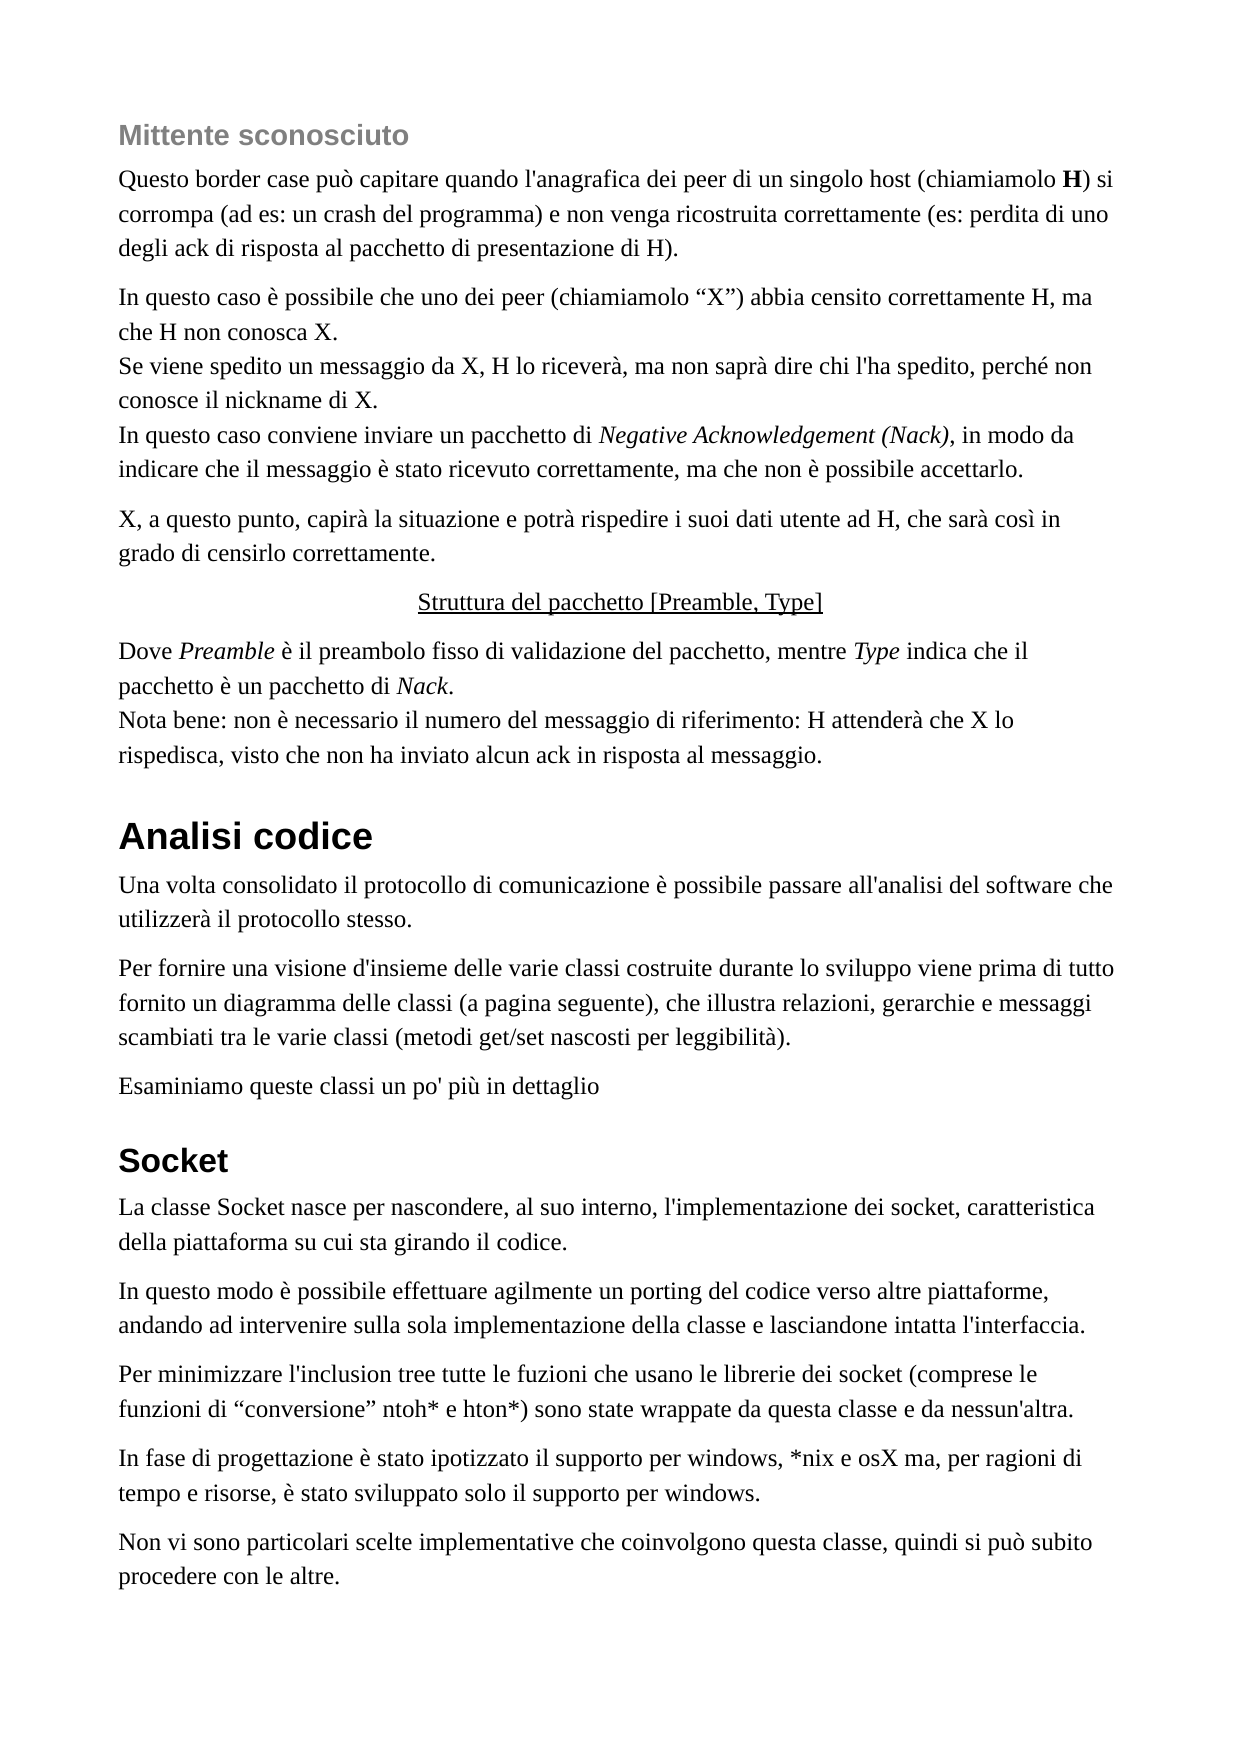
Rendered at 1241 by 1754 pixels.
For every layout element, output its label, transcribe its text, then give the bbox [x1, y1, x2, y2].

text Per minimizzare l'inclusion tree tutte le fuzioni che usano le librerie dei socket (comprese le funzioni di “conversione” ntoh* e hton*) sono state wrappate da questa classe e da nessun'altra. [118, 1359, 1122, 1423]
subtitle Socket [118, 1141, 1122, 1180]
text Struttura del pacchetto [Preamble, Type] [118, 587, 1122, 616]
text In fase di progettazione è stato ipotizzato il supporto per windows, *nix e osX ma, per ragioni di tempo e risorse, è stato sviluppato solo il supporto per windows. [118, 1443, 1122, 1506]
text Non vi sono particolari scelte implementative che coinvolgono questa classe, quindi si può subito procedere con le altre. [118, 1527, 1122, 1590]
text La classe Socket nasce per nascondere, al suo interno, l'implementazione dei socket, caratteristica della piattaforma su cui sta girando il codice. [118, 1192, 1122, 1256]
text In questo caso è possibile che uno dei peer (chiamiamolo “X”) abbia censito correttamente H, ma che H non conosca X. Se viene spedito un messaggio da X, H lo riceverà, ma non saprà dire chi l'ha spedito, perché non conosce il nickname di X. In questo caso conviene inviare un pacchetto di Negative Acknowledgement (Nack), in modo da indicare che il messaggio è stato ricevuto correttamente, ma che non è possibile accettarlo. [118, 282, 1122, 483]
text Una volta consolidato il protocollo di comunicazione è possibile passare all'analisi del software che utilizzerà il protocollo stesso. [118, 870, 1122, 933]
text Esaminiamo queste classi un po' più in dettaglio [118, 1071, 1122, 1100]
text Dove Preamble è il preambolo fisso di validazione del pacchetto, mentre Type indica che il pacchetto è un pacchetto di Nack. Nota bene: non è necessario il numero del messaggio di riferimento: H attenderà che X lo rispedisca, visto che non ha inviato alcun ack in risposta al messaggio. [118, 636, 1122, 768]
subtitle Analisi codice [118, 814, 1122, 857]
text X, a questo punto, capirà la situazione e potrà rispedire i suoi dati utente ad H, che sarà così in grado di censirlo correttamente. [118, 504, 1122, 567]
text Questo border case può capitare quando l'anagrafica dei peer di un singolo host (chiamiamolo H) si corrompa (ad es: un crash del programma) e non venga ricostruita correttamente (es: perdita di uno degli ack di risposta al pacchetto di presentazione di H). [118, 164, 1122, 262]
text Per fornire una visione d'insieme delle varie classi costruite durante lo sviluppo viene prima di tutto fornito un diagramma delle classi (a pagina seguente), che illustra relazioni, gerarchie e messaggi scambiati tra le varie classi (metodi get/set nascosti per leggibilità). [118, 953, 1122, 1051]
text In questo modo è possibile effettuare agilmente un porting del codice verso altre piattaforme, andando ad intervenire sulla sola implementazione della classe e lasciandone intatta l'interfaccia. [118, 1276, 1122, 1339]
subtitle Mittente sconosciuto [118, 118, 1122, 152]
